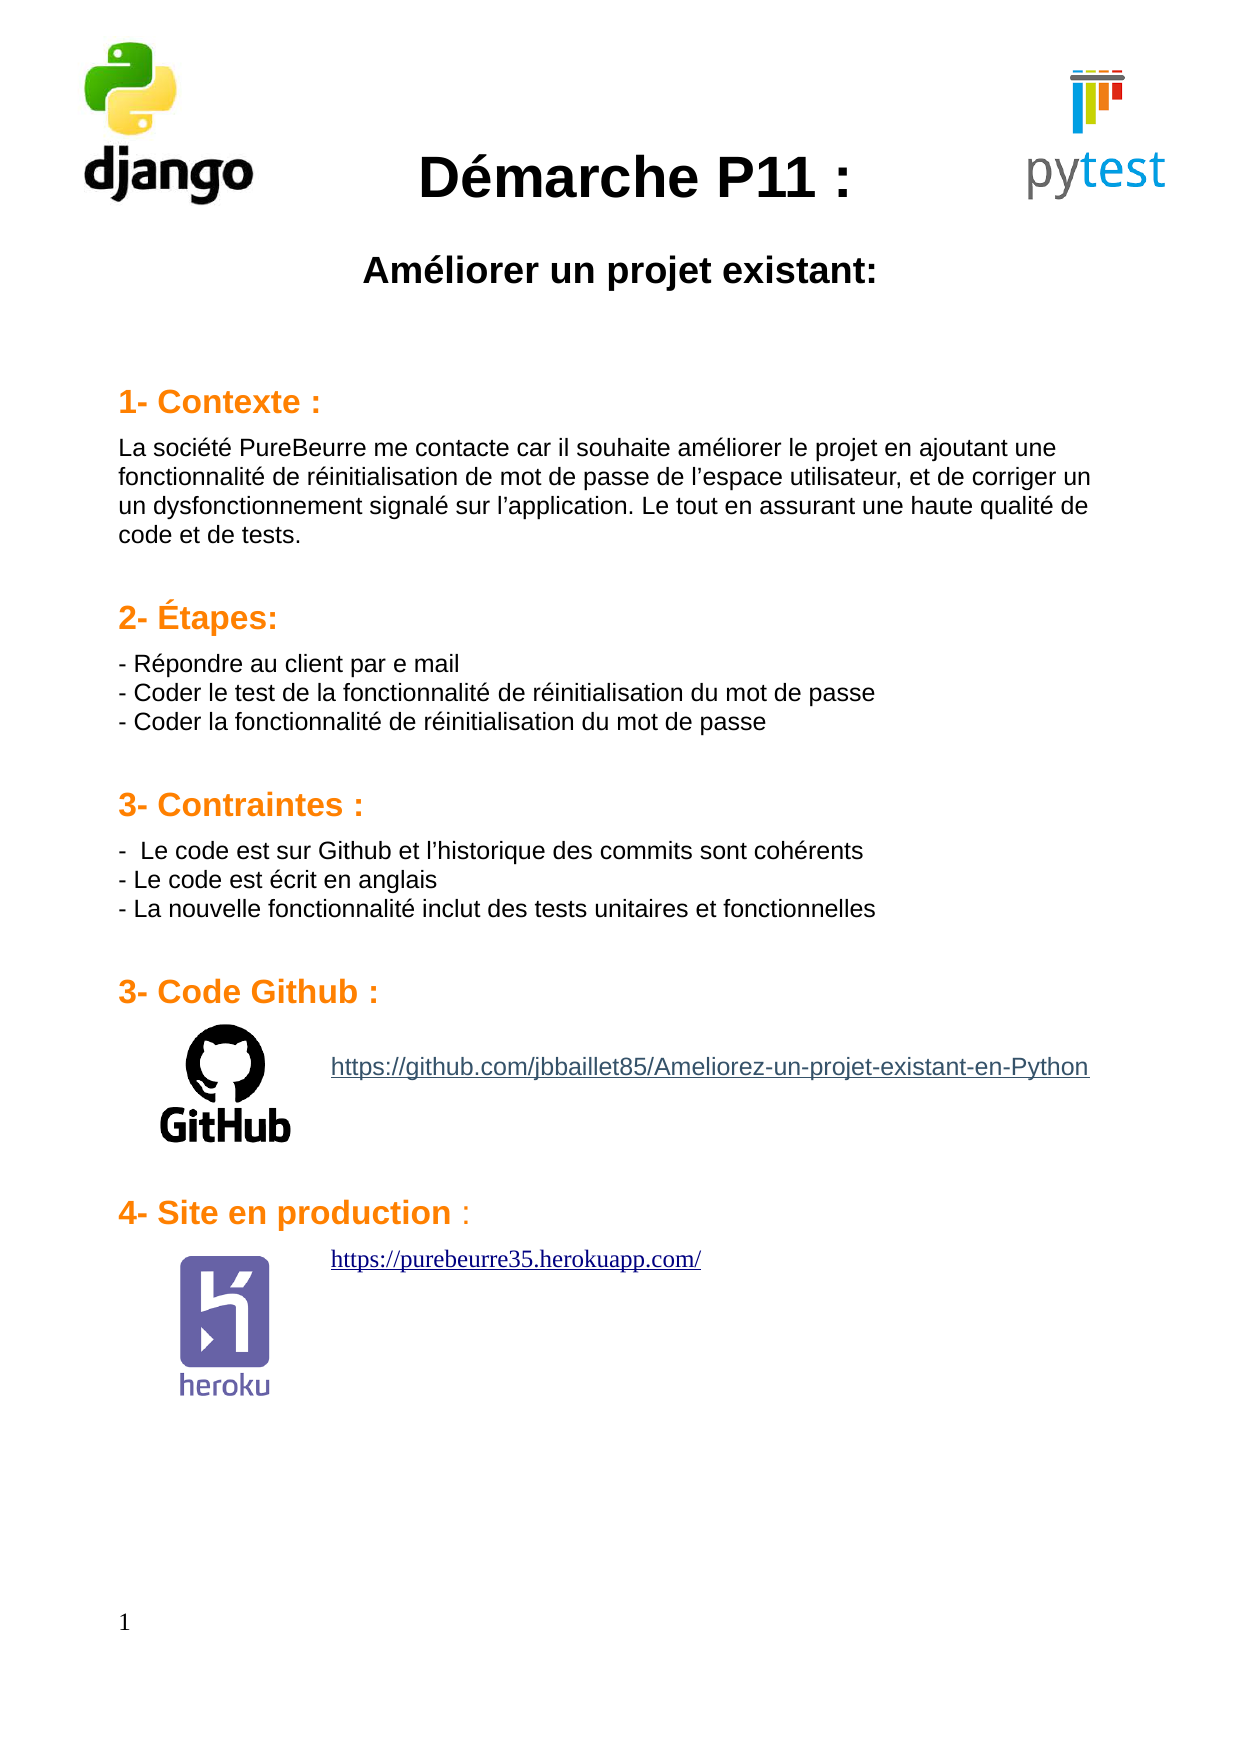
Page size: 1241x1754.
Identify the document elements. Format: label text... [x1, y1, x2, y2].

table_header [118, 1244, 331, 1424]
text - Le code est écrit en anglais [118, 865, 1122, 893]
subtitle Améliorer un projet existant: [118, 248, 1122, 291]
picture [155, 1256, 294, 1396]
text - La nouvelle fonctionnalité inclut des tests unitaires et fonctionnelles [118, 893, 1122, 922]
subtitle 3- Code Github : [118, 972, 1122, 1011]
text - Coder la fonctionnalité de réinitialisation du mot de passe [118, 707, 1122, 735]
title Démarche P11 : [260, 143, 1011, 210]
table_header https://purebeurre35.herokuapp.com/ [331, 1244, 1123, 1424]
text - Répondre au client par e mail [118, 649, 1122, 678]
subtitle 1- Contexte : [118, 382, 1122, 421]
picture [118, 1023, 331, 1144]
subtitle 3- Contraintes : [118, 785, 1122, 823]
text - Coder le test de la fonctionnalité de réinitialisation du mot de passe [118, 678, 1122, 707]
text La société PureBeurre me contacte car il souhaite améliorer le projet en ajoutant une fonctionnalité de réinitialisation de mot de passe de l’espace utilisateur, et de corriger un un dysfonctionnement signalé sur l’application. Le tout en assurant une haute qualité de code et de tests. [118, 433, 1122, 548]
subtitle 4- Site en production : [118, 1193, 1122, 1231]
table_header https://github.com/jbbaillet85/Ameliorez-un-projet-existant-en-Python [331, 1023, 1123, 1172]
text - Le code est sur Github et l’historique des commits sont cohérents [118, 836, 1122, 865]
picture [1011, 51, 1185, 225]
table_header [118, 1144, 331, 1172]
subtitle 2- Étapes: [118, 598, 1122, 637]
picture [77, 36, 260, 219]
